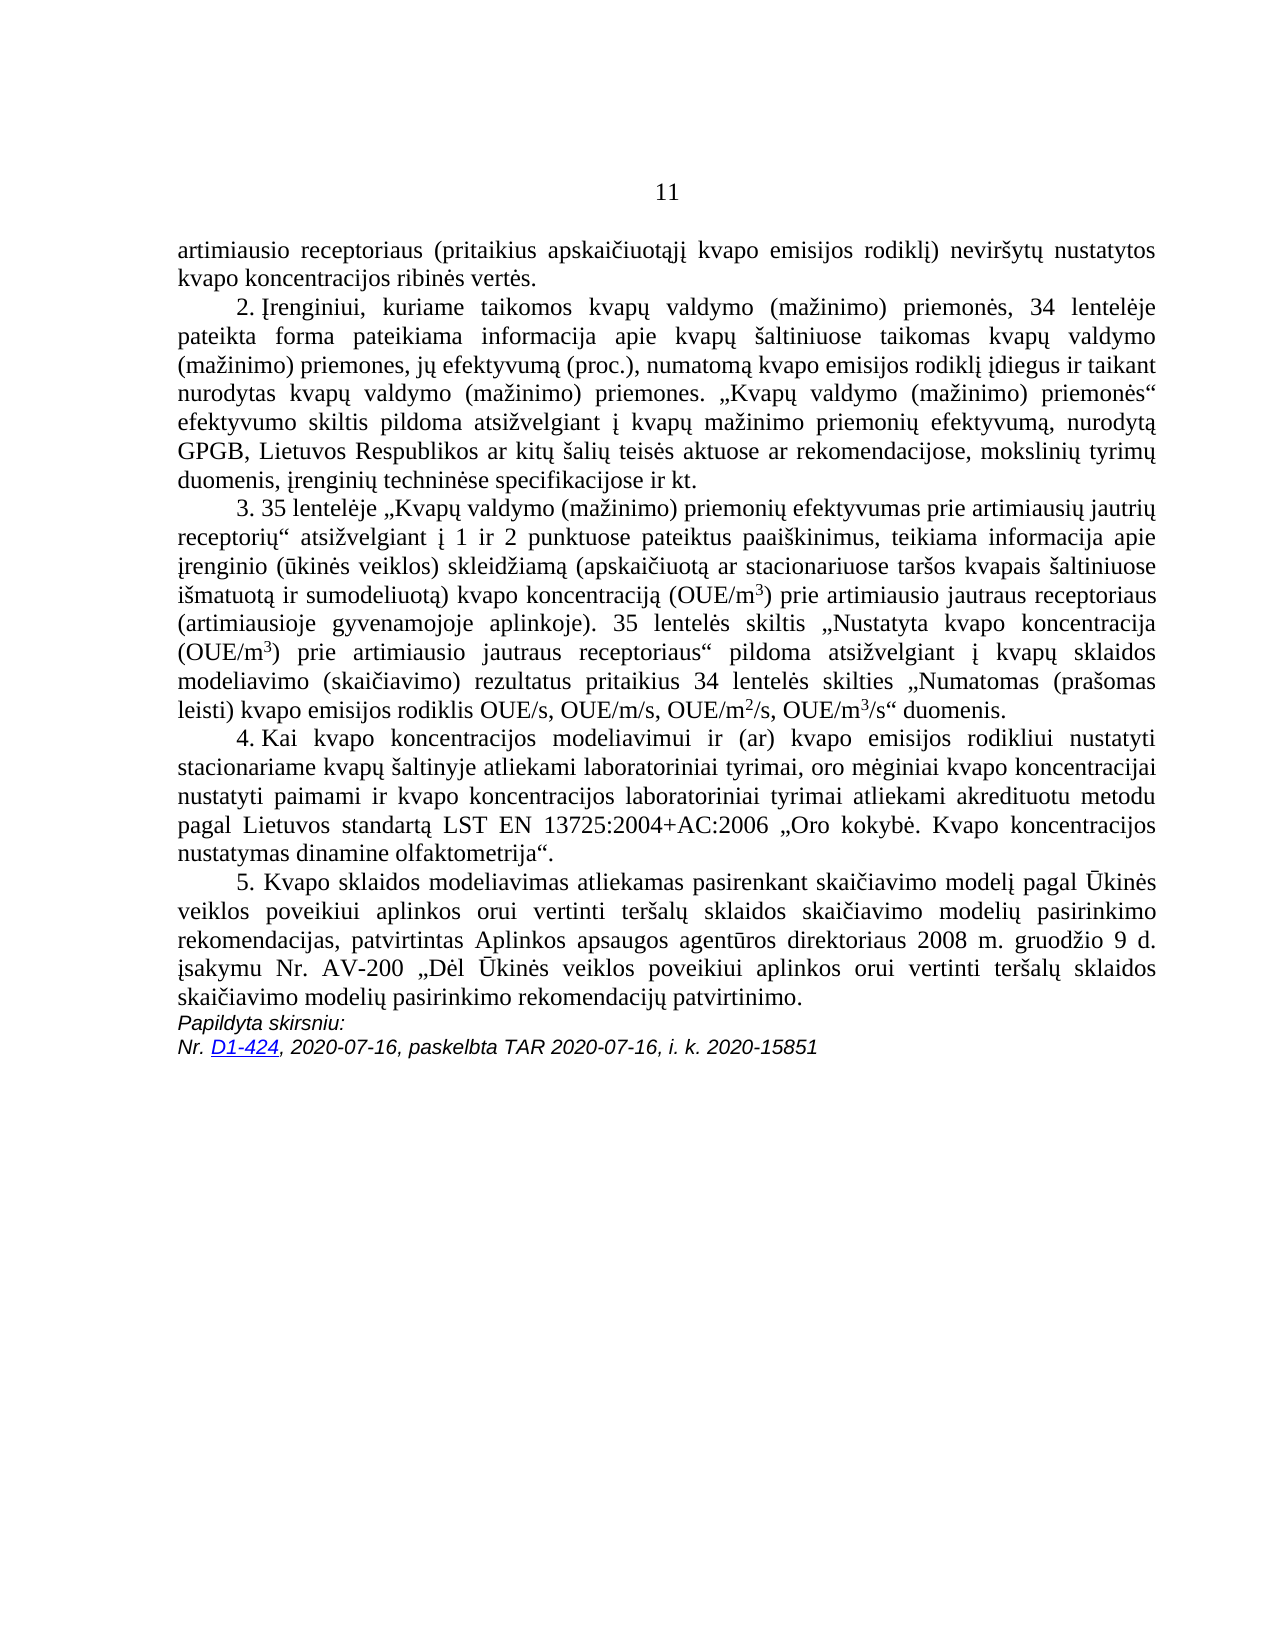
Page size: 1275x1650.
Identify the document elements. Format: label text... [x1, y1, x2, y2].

text artimiausio receptoriaus (pritaikius apskaičiuotąjį kvapo emisijos rodiklį) neviršytų nustatytos kvapo koncentracijos ribinės vertės. [177, 235, 1157, 292]
text Nr. D1-424, 2020-07-16, paskelbta TAR 2020-07-16, i. k. 2020-15851 [177, 1035, 1157, 1059]
text Papildyta skirsniu: [177, 1011, 1157, 1035]
text 3. 35 lentelėje „Kvapų valdymo (mažinimo) priemonių efektyvumas prie artimiausių jautrių receptorių“ atsižvelgiant į 1 ir 2 punktuose pateiktus paaiškinimus, teikiama informacija apie įrenginio (ūkinės veiklos) skleidžiamą (apskaičiuotą ar stacionariuose taršos kvapais šaltiniuose išmatuotą ir sumodeliuotą) kvapo koncentraciją (OUE/m3) prie artimiausio jautraus receptoriaus (artimiausioje gyvenamojoje aplinkoje). 35 lentelės skiltis „Nustatyta kvapo koncentracija (OUE/m3) prie artimiausio jautraus receptoriaus“ pildoma atsižvelgiant į kvapų sklaidos modeliavimo (skaičiavimo) rezultatus pritaikius 34 lentelės skilties „Numatomas (prašomas leisti) kvapo emisijos rodiklis OUE/s, OUE/m/s, OUE/m2/s, OUE/m3/s“ duomenis. [177, 493, 1157, 723]
text 2. Įrenginiui, kuriame taikomos kvapų valdymo (mažinimo) priemonės, 34 lentelėje pateikta forma pateikiama informacija apie kvapų šaltiniuose taikomas kvapų valdymo (mažinimo) priemones, jų efektyvumą (proc.), numatomą kvapo emisijos rodiklį įdiegus ir taikant nurodytas kvapų valdymo (mažinimo) priemones. „Kvapų valdymo (mažinimo) priemonės“ efektyvumo skiltis pildoma atsižvelgiant į kvapų mažinimo priemonių efektyvumą, nurodytą GPGB, Lietuvos Respublikos ar kitų šalių teisės aktuose ar rekomendacijose, mokslinių tyrimų duomenis, įrenginių techninėse specifikacijose ir kt. [177, 292, 1157, 493]
text 5. Kvapo sklaidos modeliavimas atliekamas pasirenkant skaičiavimo modelį pagal Ūkinės veiklos poveikiui aplinkos orui vertinti teršalų sklaidos skaičiavimo modelių pasirinkimo rekomendacijas, patvirtintas Aplinkos apsaugos agentūros direktoriaus 2008 m. gruodžio 9 d. įsakymu Nr. AV-200 „Dėl Ūkinės veiklos poveikiui aplinkos orui vertinti teršalų sklaidos skaičiavimo modelių pasirinkimo rekomendacijų patvirtinimo. [177, 867, 1157, 1011]
text 4. Kai kvapo koncentracijos modeliavimui ir (ar) kvapo emisijos rodikliui nustatyti stacionariame kvapų šaltinyje atliekami laboratoriniai tyrimai, oro mėginiai kvapo koncentracijai nustatyti paimami ir kvapo koncentracijos laboratoriniai tyrimai atliekami akredituotu metodu pagal Lietuvos standartą LST EN 13725:2004+AC:2006 „Oro kokybė. Kvapo koncentracijos nustatymas dinamine olfaktometrija“. [177, 723, 1157, 867]
